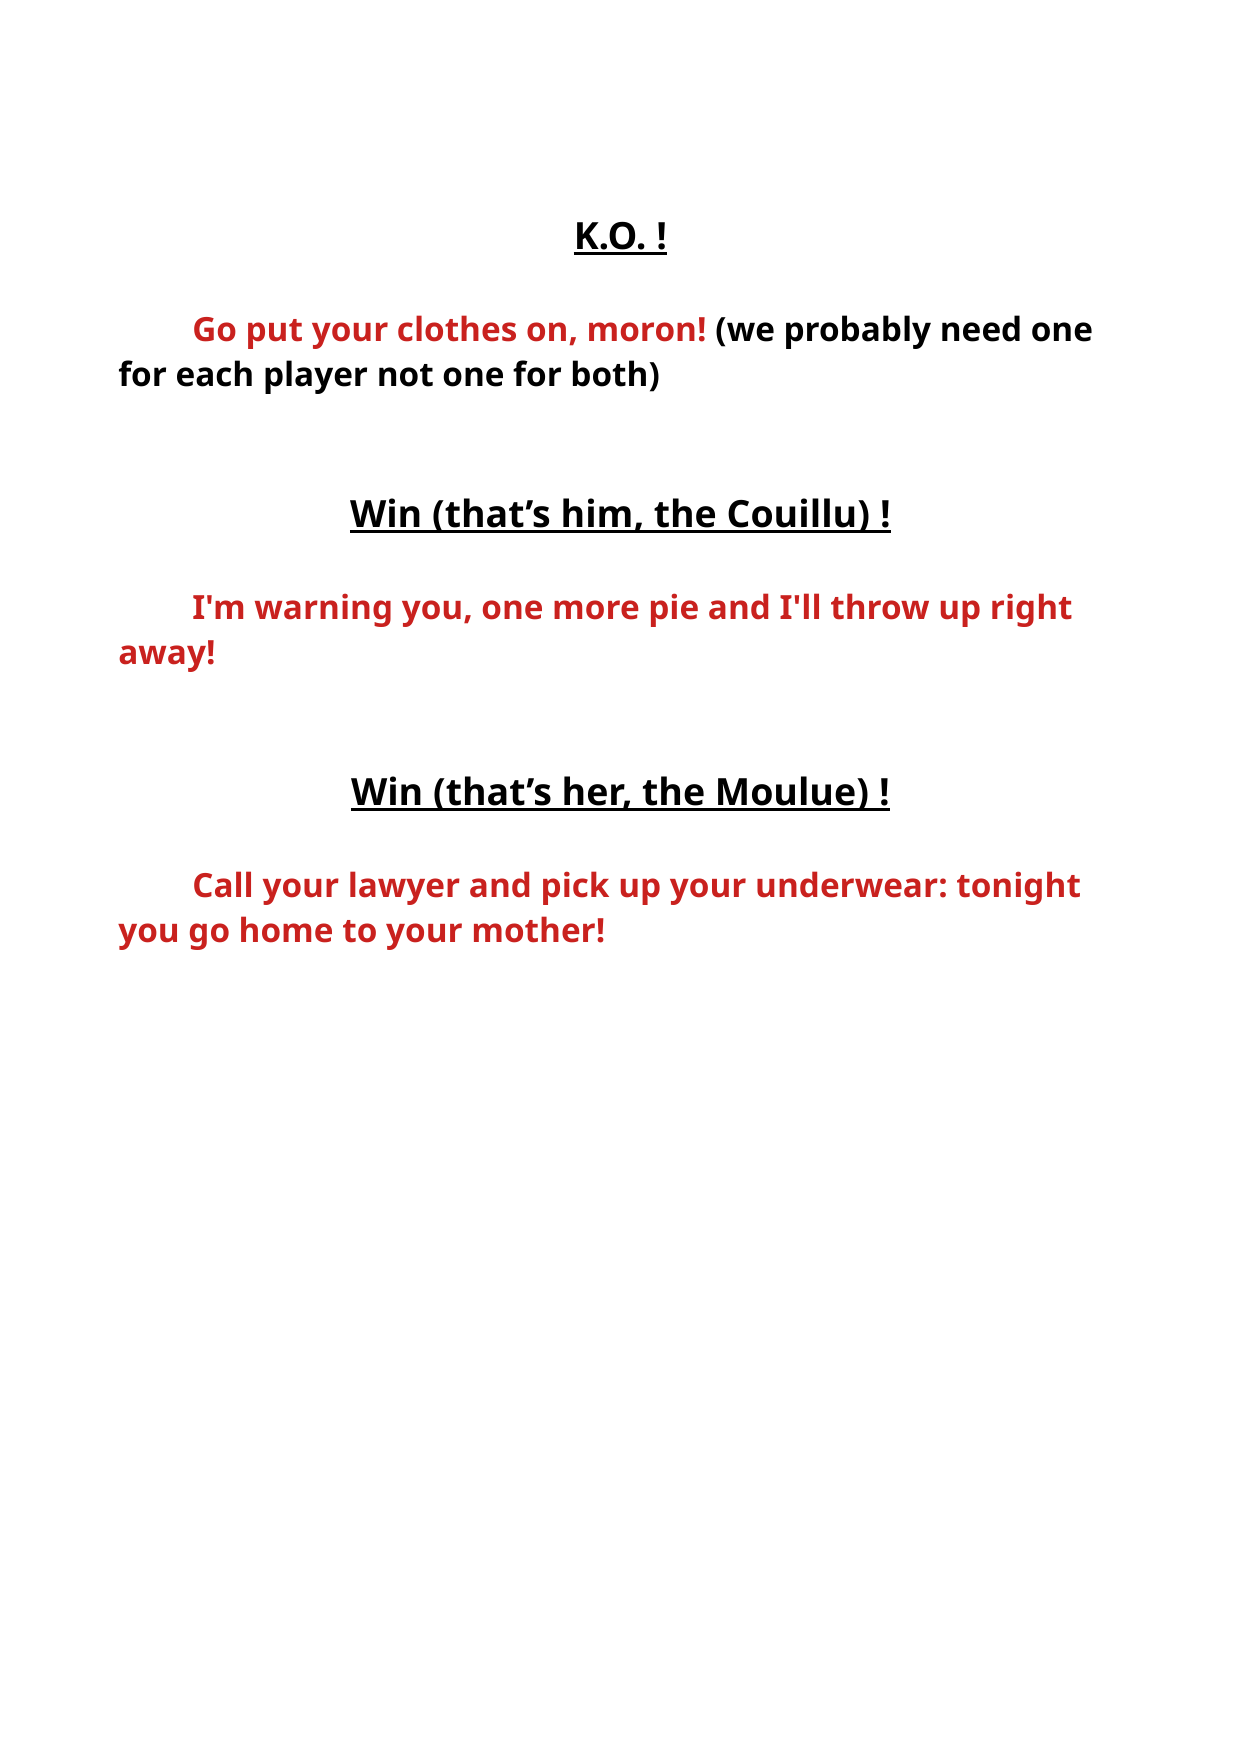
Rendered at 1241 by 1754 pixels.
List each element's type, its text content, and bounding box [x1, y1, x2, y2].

text Win (that’s him, the Couillu) ! [118, 487, 1122, 538]
text Call your lawyer and pick up your underwear: tonight you go home to your mother! [118, 862, 1122, 952]
text I'm warning you, one more pie and I'll throw up right away! [118, 583, 1122, 674]
text Win (that’s her, the Moulue) ! [118, 765, 1122, 816]
text Go put your clothes on, moron! (we probably need one for each player not one for both) [118, 305, 1122, 396]
text K.O. ! [118, 209, 1122, 260]
